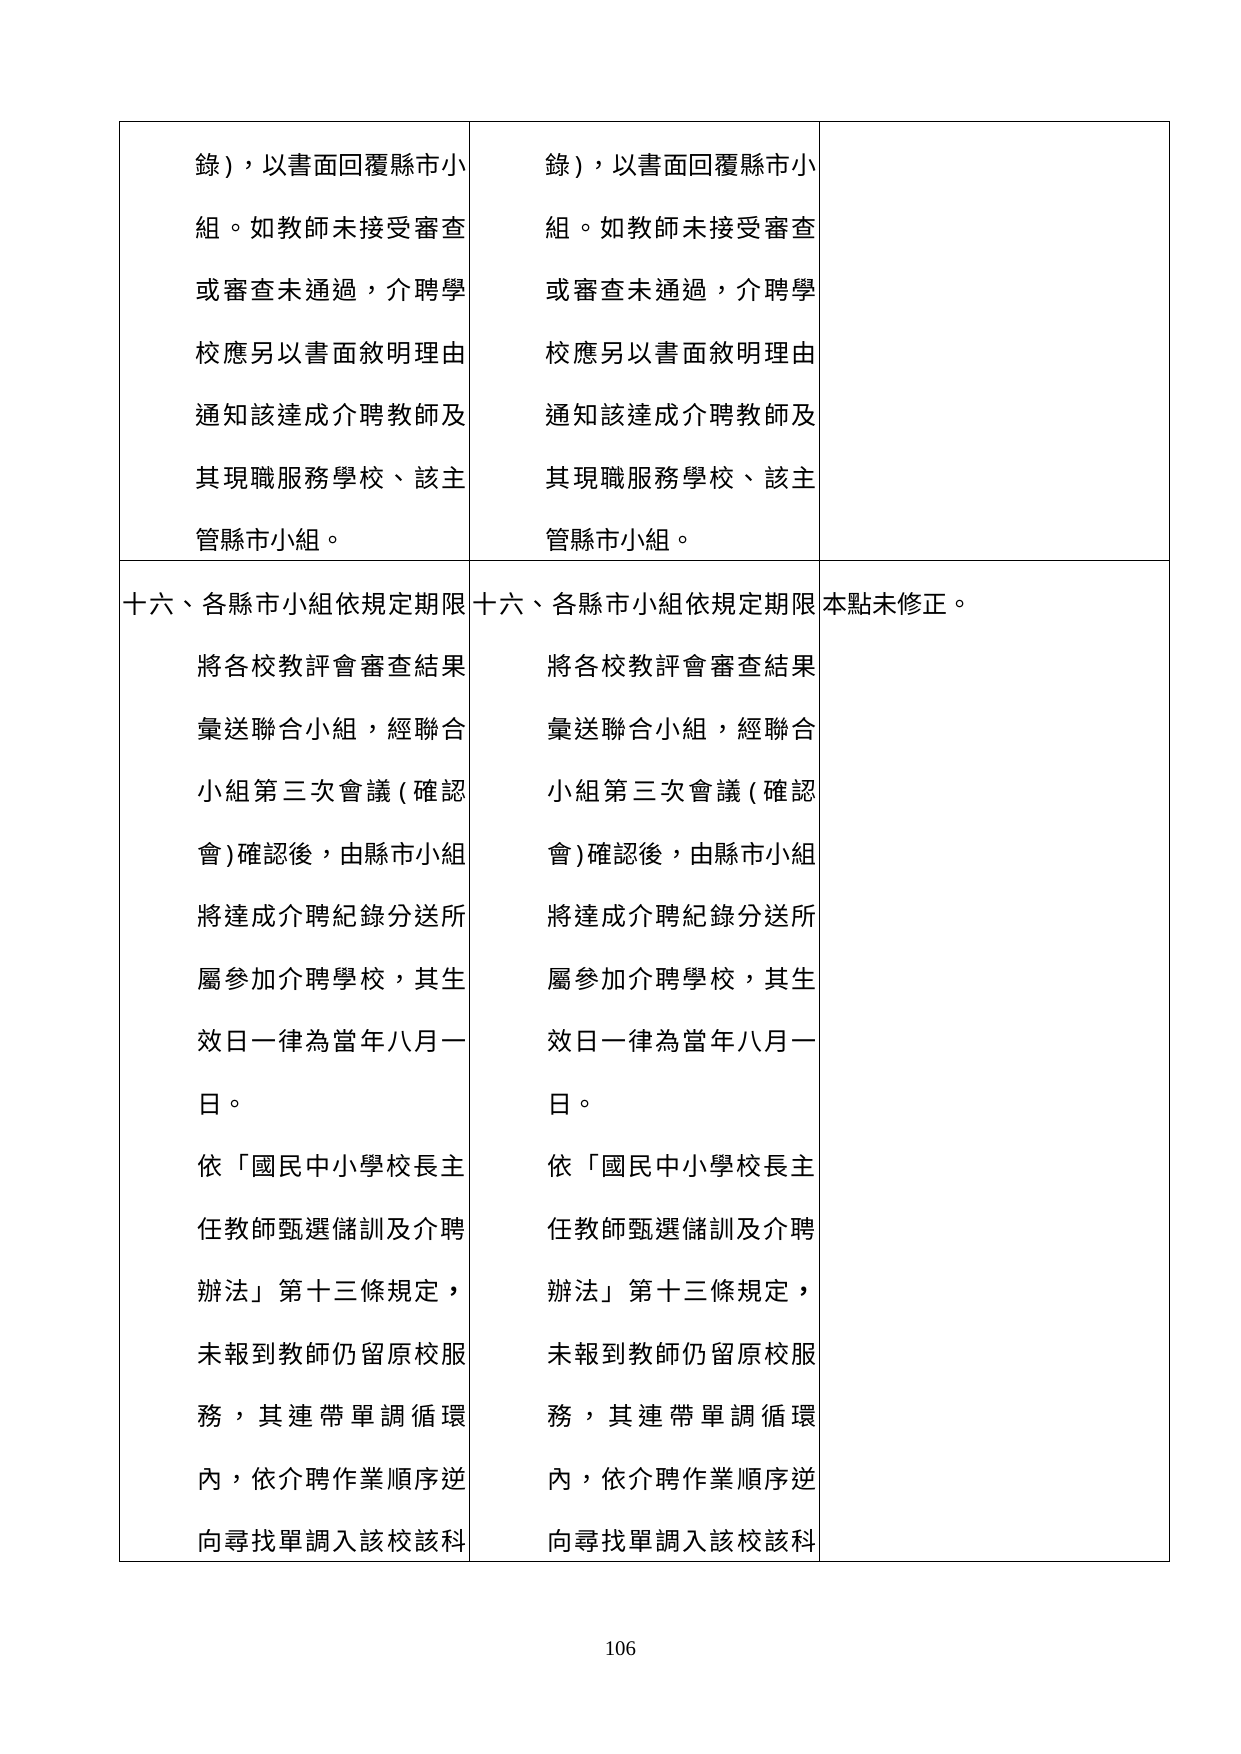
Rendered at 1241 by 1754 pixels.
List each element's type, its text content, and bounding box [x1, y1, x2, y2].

table_cell 本點未修正。 [820, 561, 1169, 1561]
table_cell 錄)，以書面回覆縣市小組。如教師未接受審查或審查未通過，介聘學校應另以書面敘明理由通知該達成介聘教師及其現職服務學校、該主管縣市小組。 [470, 122, 819, 559]
table_cell 十六、各縣市小組依規定期限將各校教評會審查結果彙送聯合小組，經聯合小組第三次會議(確認會)確認後，由縣市小組將達成介聘紀錄分送所屬參加介聘學校，其生效日一律為當年八月一日。 依「國民中小學校長主任教師甄選儲訓及介聘辦法」第十三條規定，未報到教師仍留原校服務，其連帶單調循環內，依介聘作業順序逆向尋找單調入該校該科 [470, 561, 819, 1561]
table_cell [820, 122, 1169, 559]
table_cell 十六、各縣市小組依規定期限將各校教評會審查結果彙送聯合小組，經聯合小組第三次會議(確認會)確認後，由縣市小組將達成介聘紀錄分送所屬參加介聘學校，其生效日一律為當年八月一日。 依「國民中小學校長主任教師甄選儲訓及介聘辦法」第十三條規定，未報到教師仍留原校服務，其連帶單調循環內，依介聘作業順序逆向尋找單調入該校該科 [120, 561, 469, 1561]
table_cell 錄)，以書面回覆縣市小組。如教師未接受審查或審查未通過，介聘學校應另以書面敘明理由通知該達成介聘教師及其現職服務學校、該主管縣市小組。 [120, 122, 469, 559]
